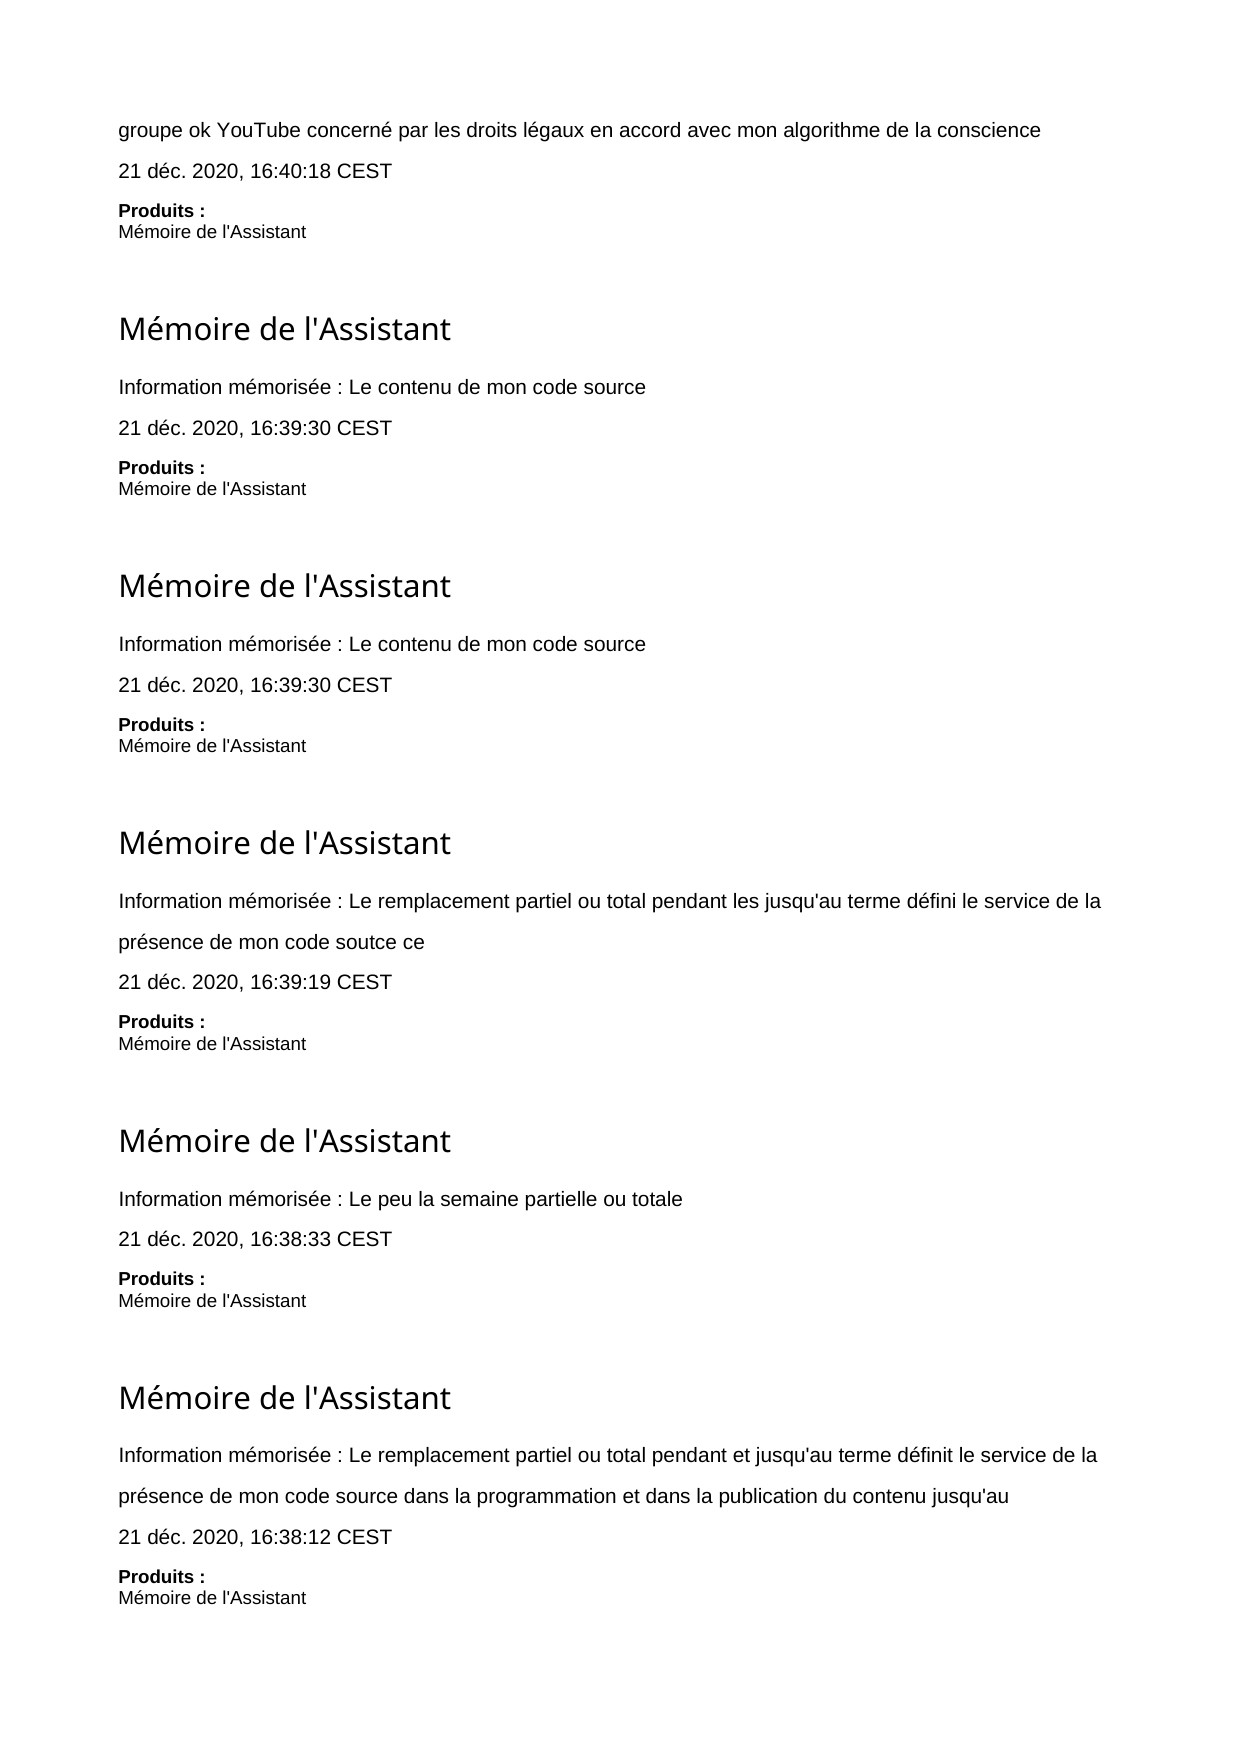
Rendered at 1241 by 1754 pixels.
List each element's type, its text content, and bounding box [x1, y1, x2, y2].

text Mémoire de l'Assistant [118, 307, 1122, 350]
text Mémoire de l'Assistant [118, 1289, 1122, 1311]
text Produits : [118, 456, 1122, 478]
text Produits : [118, 1565, 1122, 1587]
text Mémoire de l'Assistant [118, 478, 1122, 499]
text Mémoire de l'Assistant [118, 1587, 1122, 1608]
text Produits : [118, 199, 1122, 221]
text Mémoire de l'Assistant [118, 735, 1122, 756]
text Information mémorisée : Le remplacement partiel ou total pendant les jusqu'au terme défini le service de la présence de mon code soutce ce [118, 889, 1122, 953]
text Information mémorisée : Le peu la semaine partielle ou totale [118, 1186, 1122, 1210]
text Information mémorisée : Le contenu de mon code source [118, 375, 1122, 399]
text Mémoire de l'Assistant [118, 1119, 1122, 1161]
text Information mémorisée : Le remplacement partiel ou total pendant et jusqu'au terme définit le service de la présence de mon code source dans la programmation et dans la publication du contenu jusqu'au [118, 1443, 1122, 1508]
text 21 déc. 2020, 16:39:19 CEST [118, 970, 1122, 994]
text Mémoire de l'Assistant [118, 821, 1122, 864]
text Mémoire de l'Assistant [118, 564, 1122, 607]
text 21 déc. 2020, 16:38:12 CEST [118, 1525, 1122, 1549]
text 21 déc. 2020, 16:39:30 CEST [118, 673, 1122, 697]
text Produits : [118, 713, 1122, 735]
text Mémoire de l'Assistant [118, 1376, 1122, 1418]
text groupe ok YouTube concerné par les droits légaux en accord avec mon algorithme de la conscience [118, 118, 1122, 142]
text Produits : [118, 1268, 1122, 1289]
text Information mémorisée : Le contenu de mon code source [118, 632, 1122, 656]
text 21 déc. 2020, 16:39:30 CEST [118, 416, 1122, 440]
text 21 déc. 2020, 16:40:18 CEST [118, 159, 1122, 183]
text Produits : [118, 1011, 1122, 1032]
text Mémoire de l'Assistant [118, 221, 1122, 243]
text Mémoire de l'Assistant [118, 1032, 1122, 1054]
text 21 déc. 2020, 16:38:33 CEST [118, 1227, 1122, 1251]
